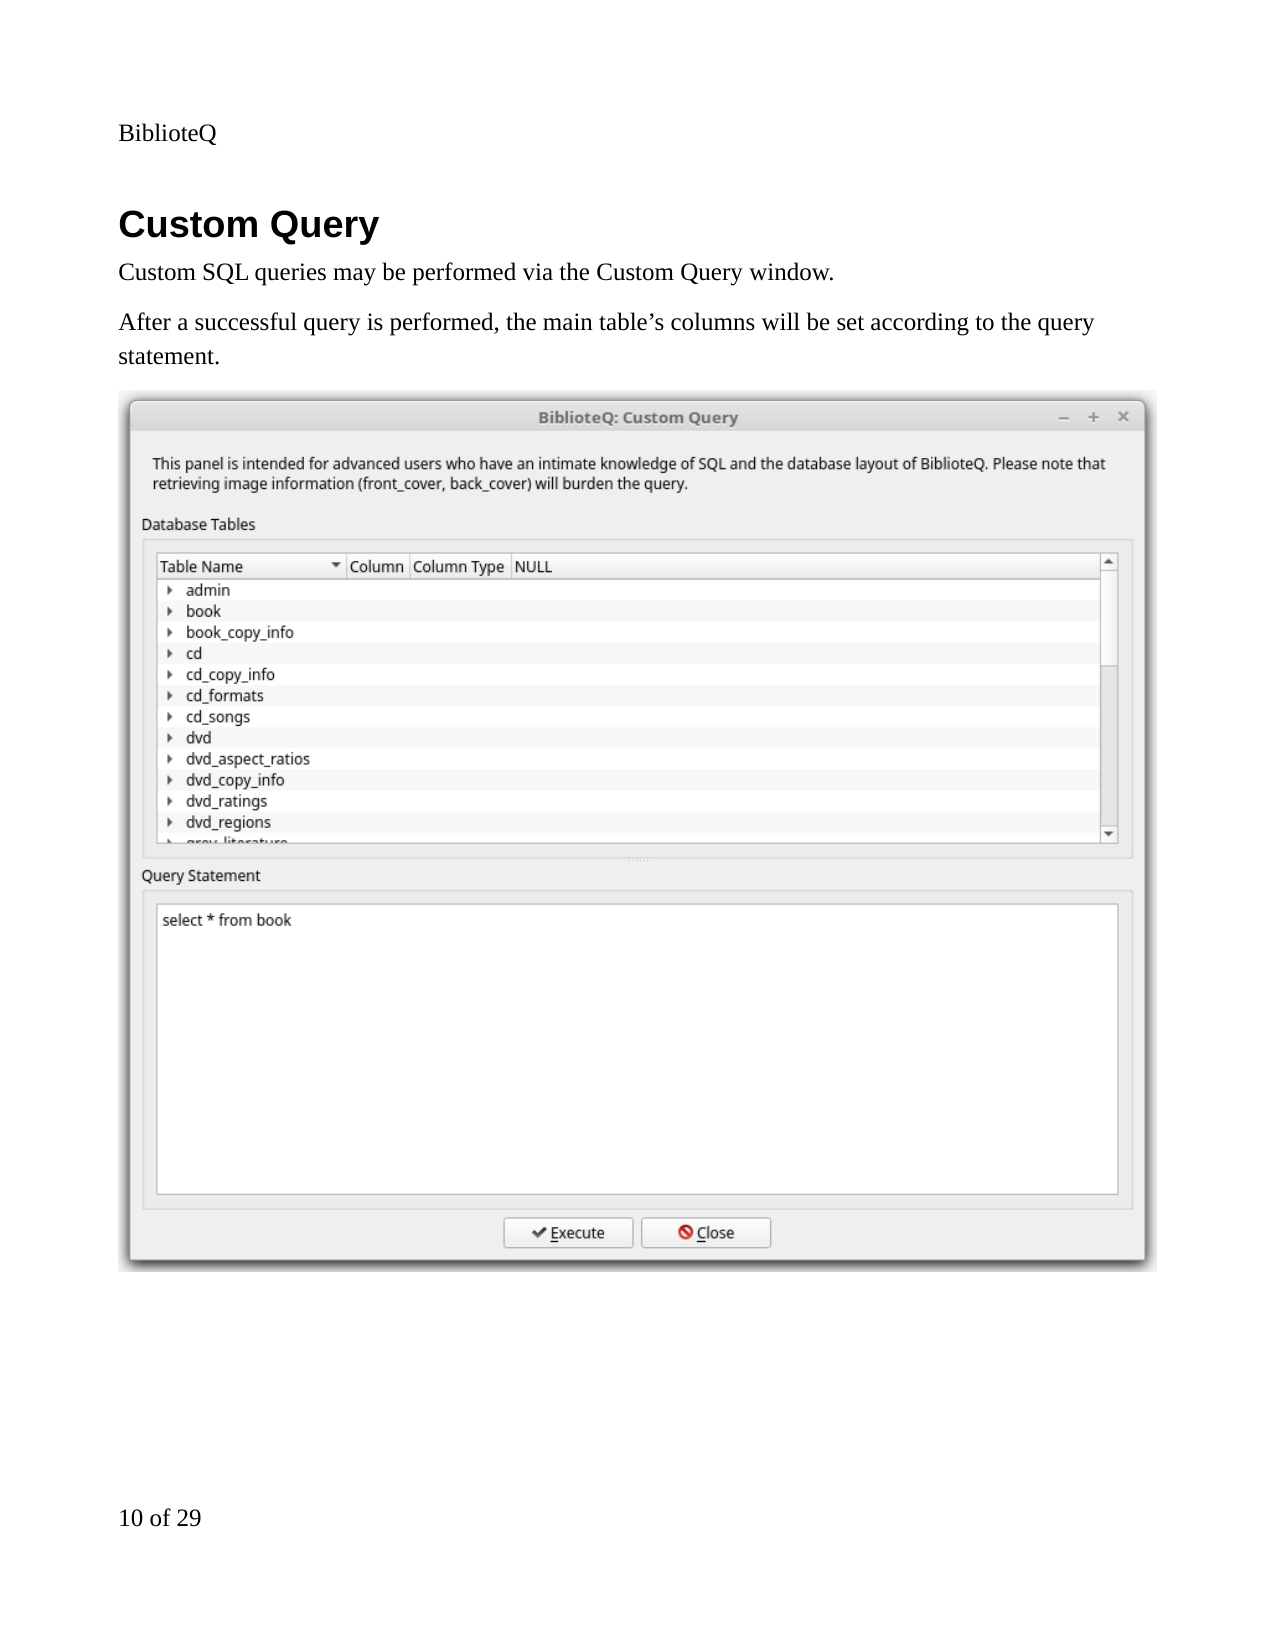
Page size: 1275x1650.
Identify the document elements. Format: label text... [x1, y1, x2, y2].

text Custom SQL queries may be performed via the Custom Query window. [118, 257, 1157, 286]
text After a successful query is performed, the main table’s columns will be set according to the query statement. [118, 307, 1157, 370]
picture [118, 390, 1157, 1272]
subtitle Custom Query [118, 201, 1157, 245]
